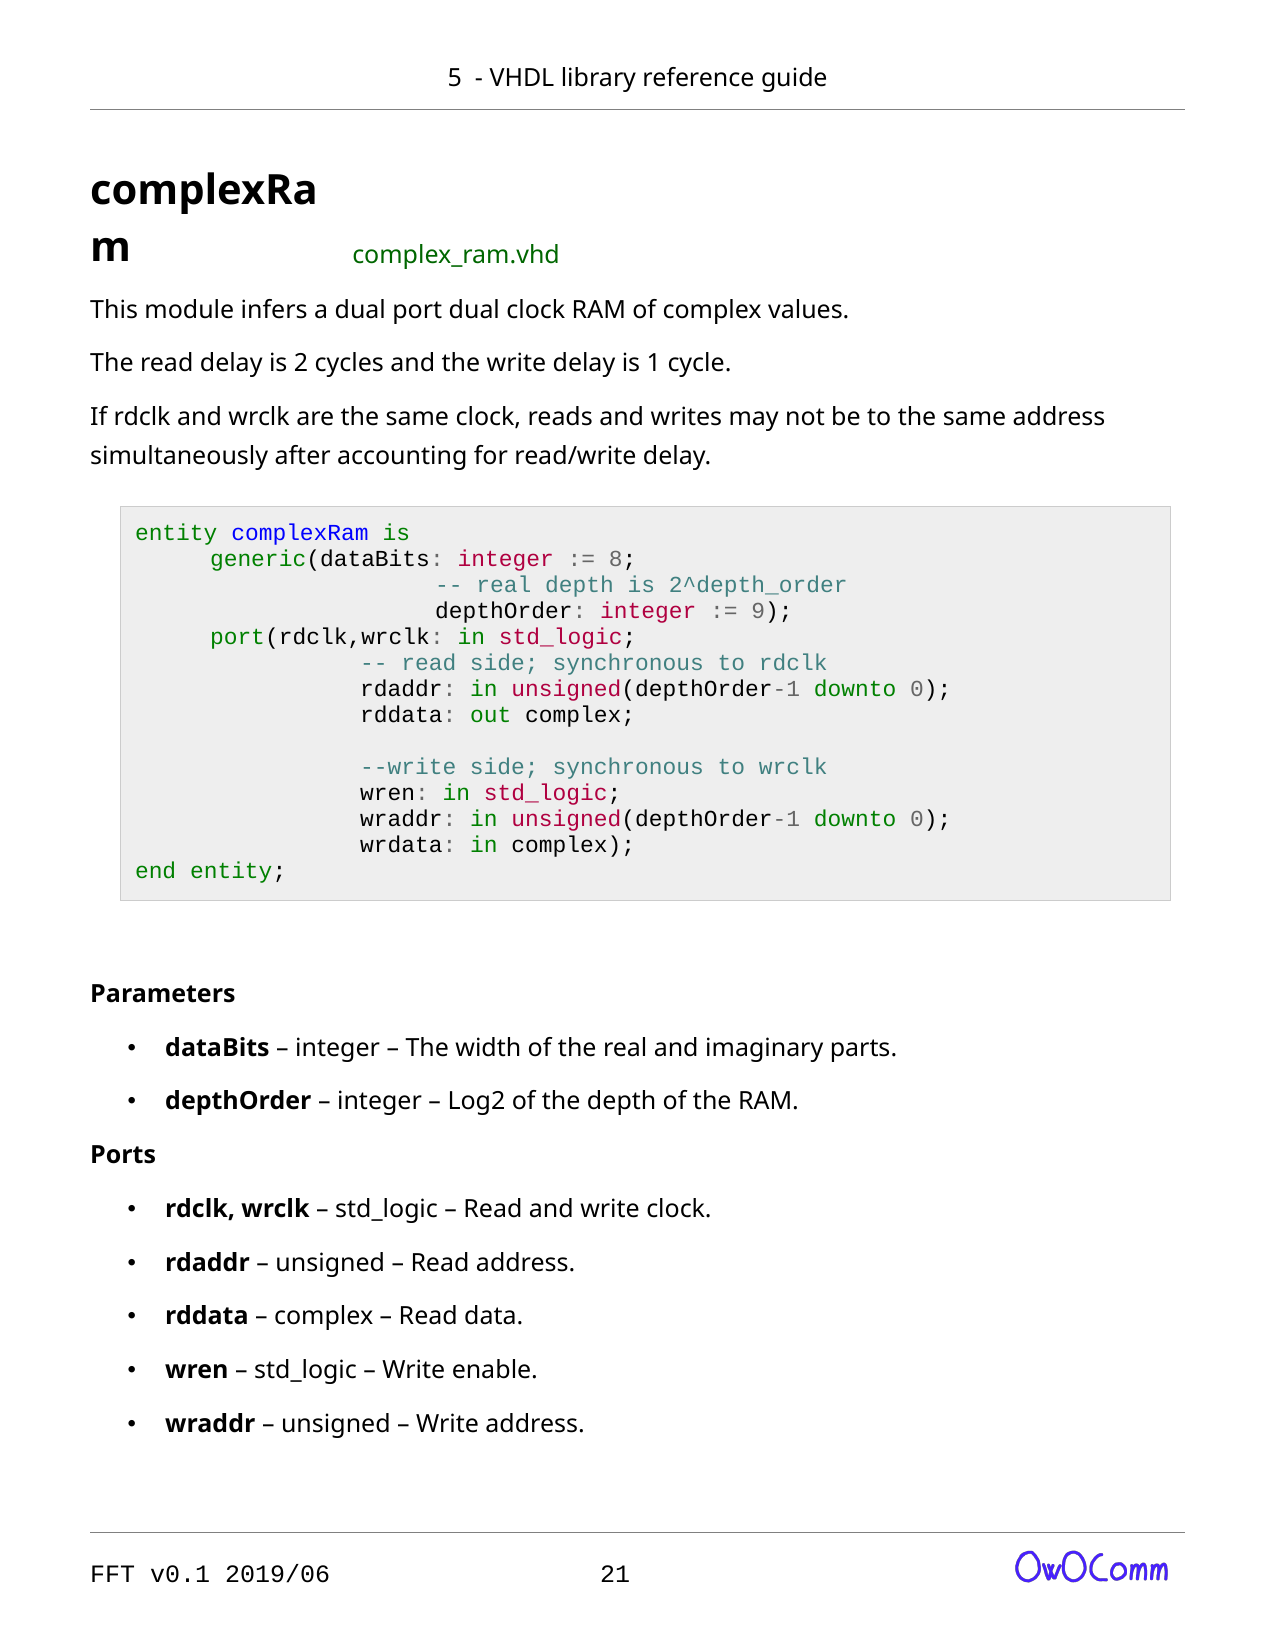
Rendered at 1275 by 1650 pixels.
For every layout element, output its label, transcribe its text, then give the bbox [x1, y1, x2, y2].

list wren – std_logic – Write enable. [127, 1352, 1185, 1386]
text Parameters [90, 976, 1185, 1009]
list depthOrder – integer – Log2 of the depth of the RAM. [127, 1083, 1185, 1117]
text If rdclk and wrclk are the same clock, reads and writes may not be to the same address simultaneously after accounting for read/write delay. [90, 399, 1185, 472]
table_header complexRam [90, 139, 337, 291]
list rdaddr – unsigned – Read address. [127, 1244, 1185, 1278]
table_header complex_ram.vhd [337, 139, 1039, 291]
list rddata – complex – Read data. [127, 1298, 1185, 1332]
list rdclk, wrclk – std_logic – Read and write clock. [127, 1191, 1185, 1224]
text The read delay is 2 cycles and the write delay is 1 cycle. [90, 345, 1185, 379]
list wraddr – unsigned – Write address. [127, 1406, 1185, 1439]
list dataBits – integer – The width of the real and imaginary parts. [127, 1029, 1185, 1063]
text This module infers a dual port dual clock RAM of complex values. [90, 291, 1185, 325]
text Ports [90, 1137, 1185, 1171]
picture [1005, 1544, 1178, 1589]
